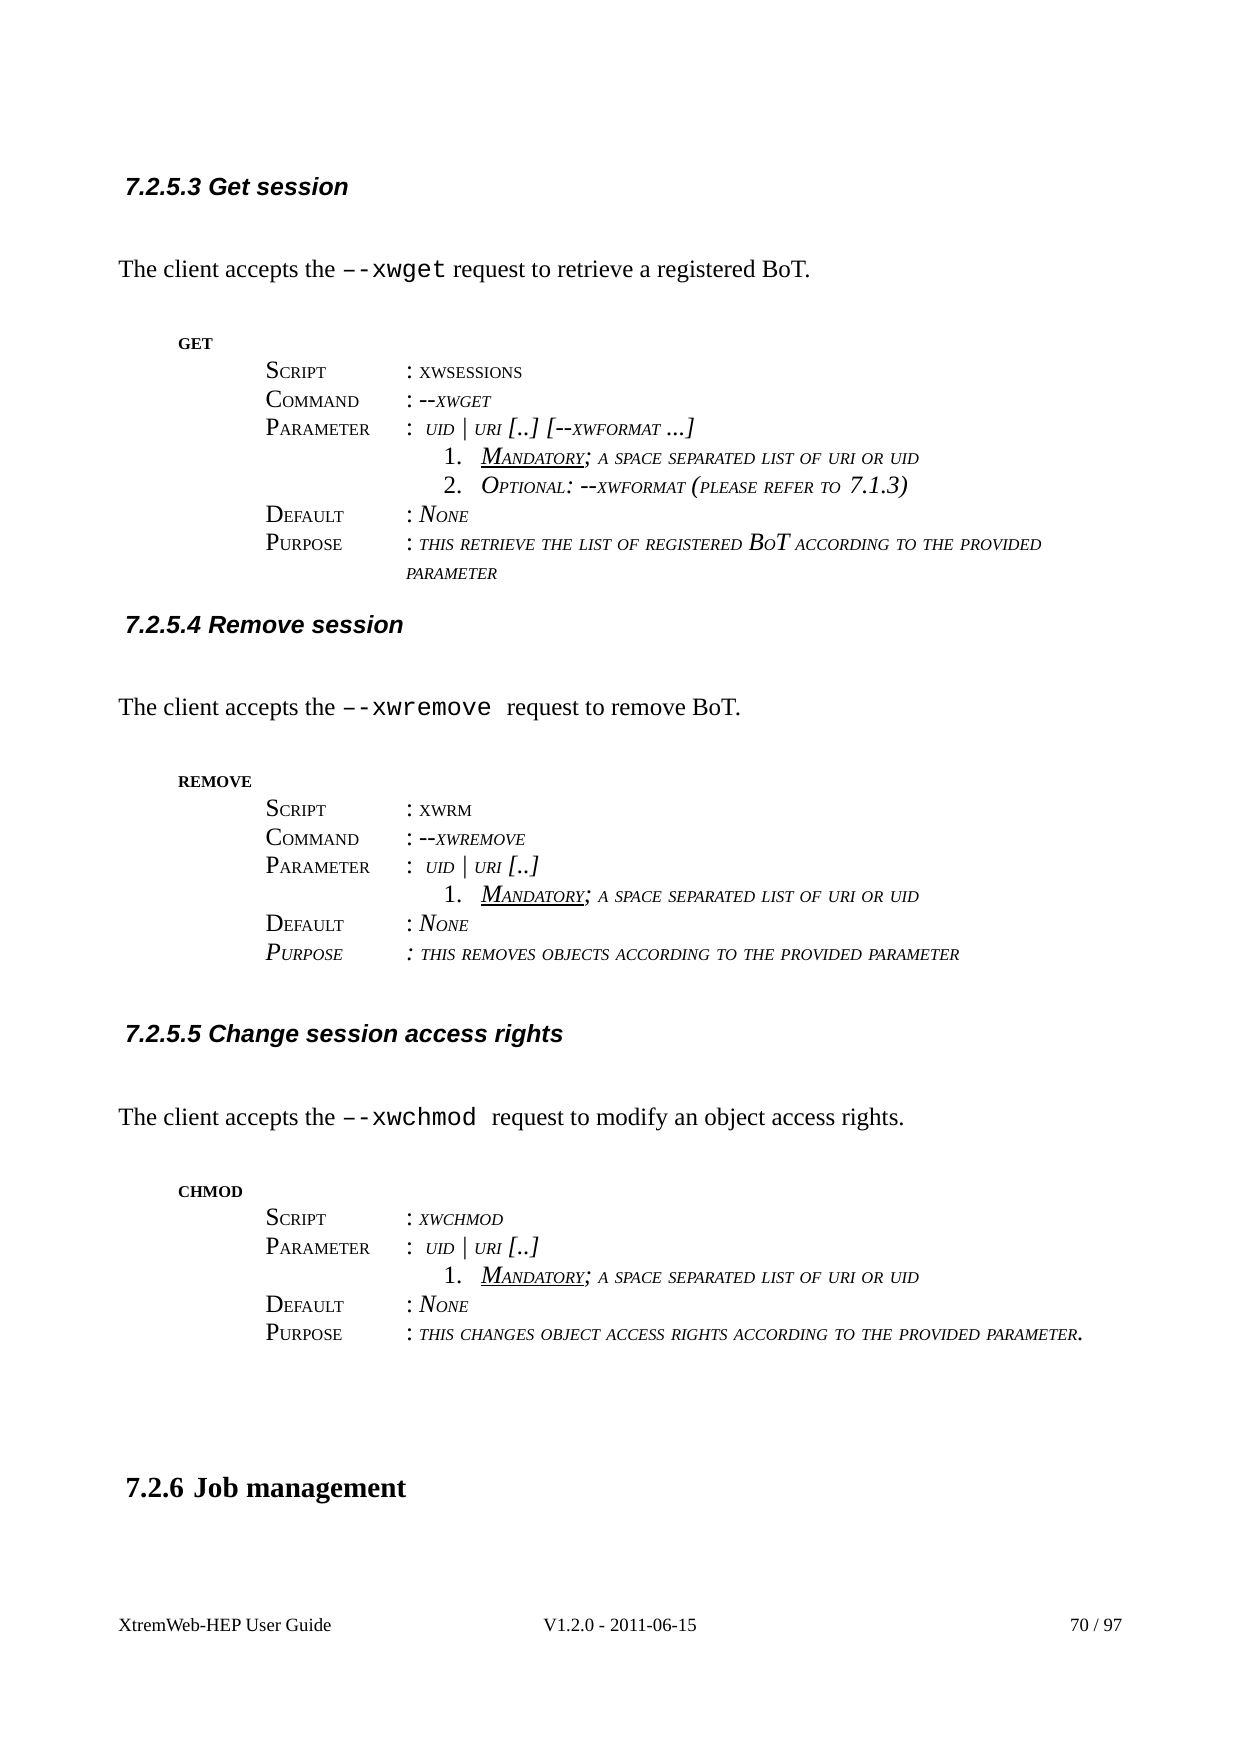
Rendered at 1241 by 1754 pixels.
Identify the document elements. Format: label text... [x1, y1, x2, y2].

subtitle Job management [118, 1470, 1122, 1503]
text Parameter : uid | uri [..] [265, 1231, 1122, 1260]
list Mandatory; a space separated list of uri or uid [443, 1260, 1122, 1289]
text The client accepts the –-xwchmod request to modify an object access rights. [118, 1102, 1122, 1132]
list Mandatory; a space separated list of uri or uid [443, 879, 1122, 908]
text Script : xwrm [265, 793, 1122, 822]
subtitle Remove session [118, 610, 1122, 638]
subtitle Get session [118, 172, 1122, 200]
subtitle Change session access rights [118, 1019, 1122, 1048]
text Script : xwsessions [265, 355, 1122, 384]
text remove [178, 764, 1122, 793]
text Purpose : this removes objects according to the provided parameter [265, 937, 1122, 966]
text Purpose : this retrieve the list of registered BoT according to the provided parameter [265, 527, 1122, 585]
text Default : None [265, 499, 1122, 527]
text Command : --xwget [265, 384, 1122, 412]
text Default : None [265, 1289, 1122, 1317]
text Script : xwchmod [265, 1202, 1122, 1231]
text The client accepts the –-xwremove request to remove BoT. [118, 692, 1122, 723]
text Default : None [265, 908, 1122, 937]
text Parameter : uid | uri [..] [--xwformat ...] [265, 412, 1122, 441]
list Mandatory; a space separated list of uri or uid [443, 441, 1122, 470]
text The client accepts the –-xwget request to retrieve a registered BoT. [118, 254, 1122, 285]
text chmod [178, 1174, 1122, 1202]
text Purpose : this changes object access rights according to the provided parameter. [265, 1317, 1122, 1346]
text Command : --xwremove [265, 822, 1122, 851]
list Optional: --xwformat (please refer to 7.1.3) [443, 470, 1122, 499]
text Parameter : uid | uri [..] [265, 851, 1122, 879]
text get [178, 326, 1122, 355]
